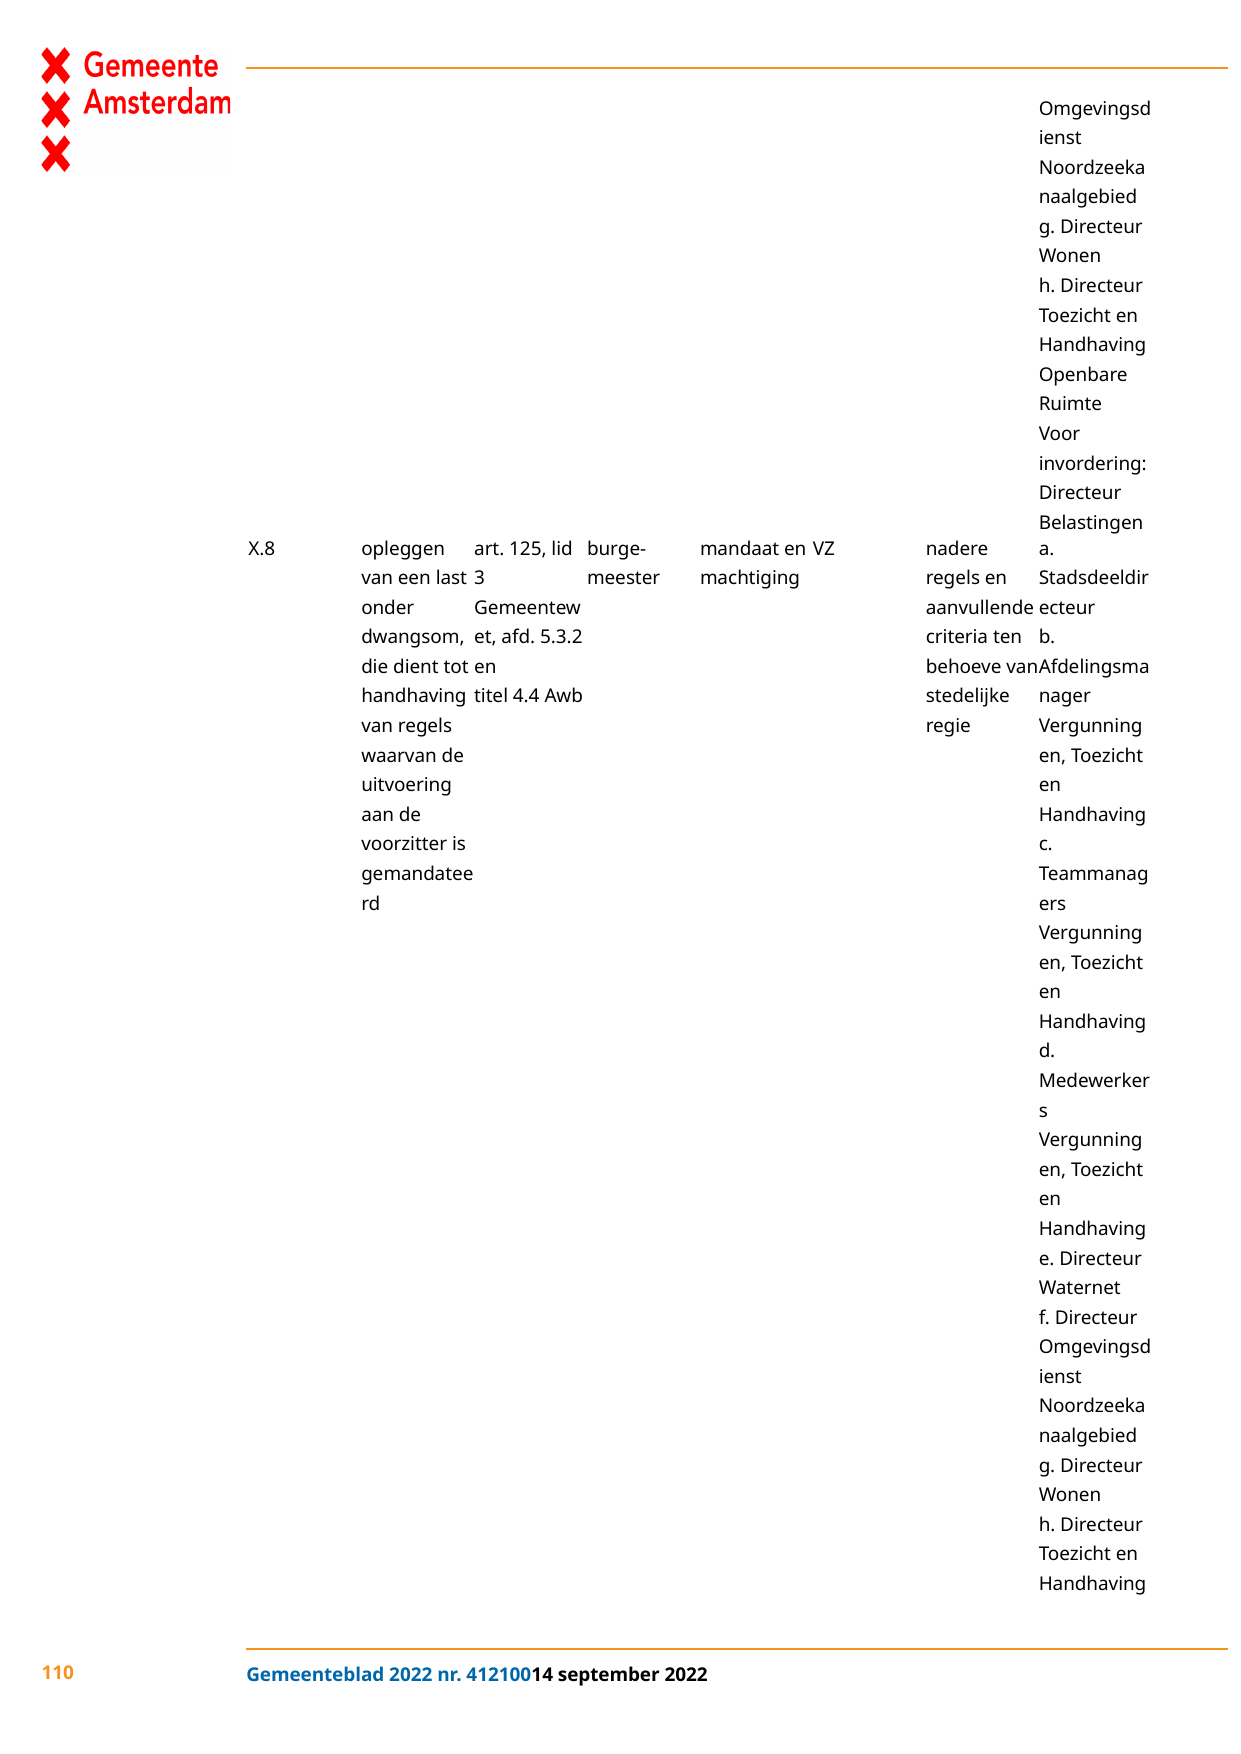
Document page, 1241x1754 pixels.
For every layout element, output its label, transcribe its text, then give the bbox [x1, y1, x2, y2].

table_cell art. 125, lid 3 Gemeentewet, afd. 5.3.2 en titel 4.4 Awb [474, 535, 587, 1596]
table_cell nadere regels en aanvullende criteria ten behoeve van stedelijke regie [926, 535, 1038, 1596]
table_cell X.8 [248, 535, 361, 1596]
table_cell [474, 95, 587, 535]
table_cell [813, 95, 926, 535]
picture [41, 47, 231, 172]
table_cell mandaat en machtiging [700, 535, 813, 1596]
table_cell [926, 95, 1038, 535]
table_cell [361, 95, 474, 535]
table_cell burge-meester [587, 535, 700, 1596]
table_cell [700, 95, 813, 535]
table_cell [587, 95, 700, 535]
table_cell Omgevingsdienst Noordzeekanaalgebied g. Directeur Wonen h. Directeur Toezicht en Handhaving Openbare Ruimte Voor invordering: Directeur Belastingen [1039, 95, 1152, 535]
table_cell opleggen van een last onder dwangsom, die dient tot handhaving van regels waarvan de uitvoering aan de voorzitter is gemandateerd [361, 535, 474, 1596]
table_cell a. Stadsdeeldirecteur b. Afdelingsmanager Vergunningen, Toezicht en Handhaving c. Teammanagers Vergunningen, Toezicht en Handhaving d. Medewerkers Vergunningen, Toezicht en Handhaving e. Directeur Waternet f. Directeur Omgevingsdienst Noordzeekanaalgebied g. Directeur Wonen h. Directeur Toezicht en Handhaving [1039, 535, 1152, 1596]
table_cell VZ [813, 535, 926, 1596]
table_cell [248, 95, 361, 535]
